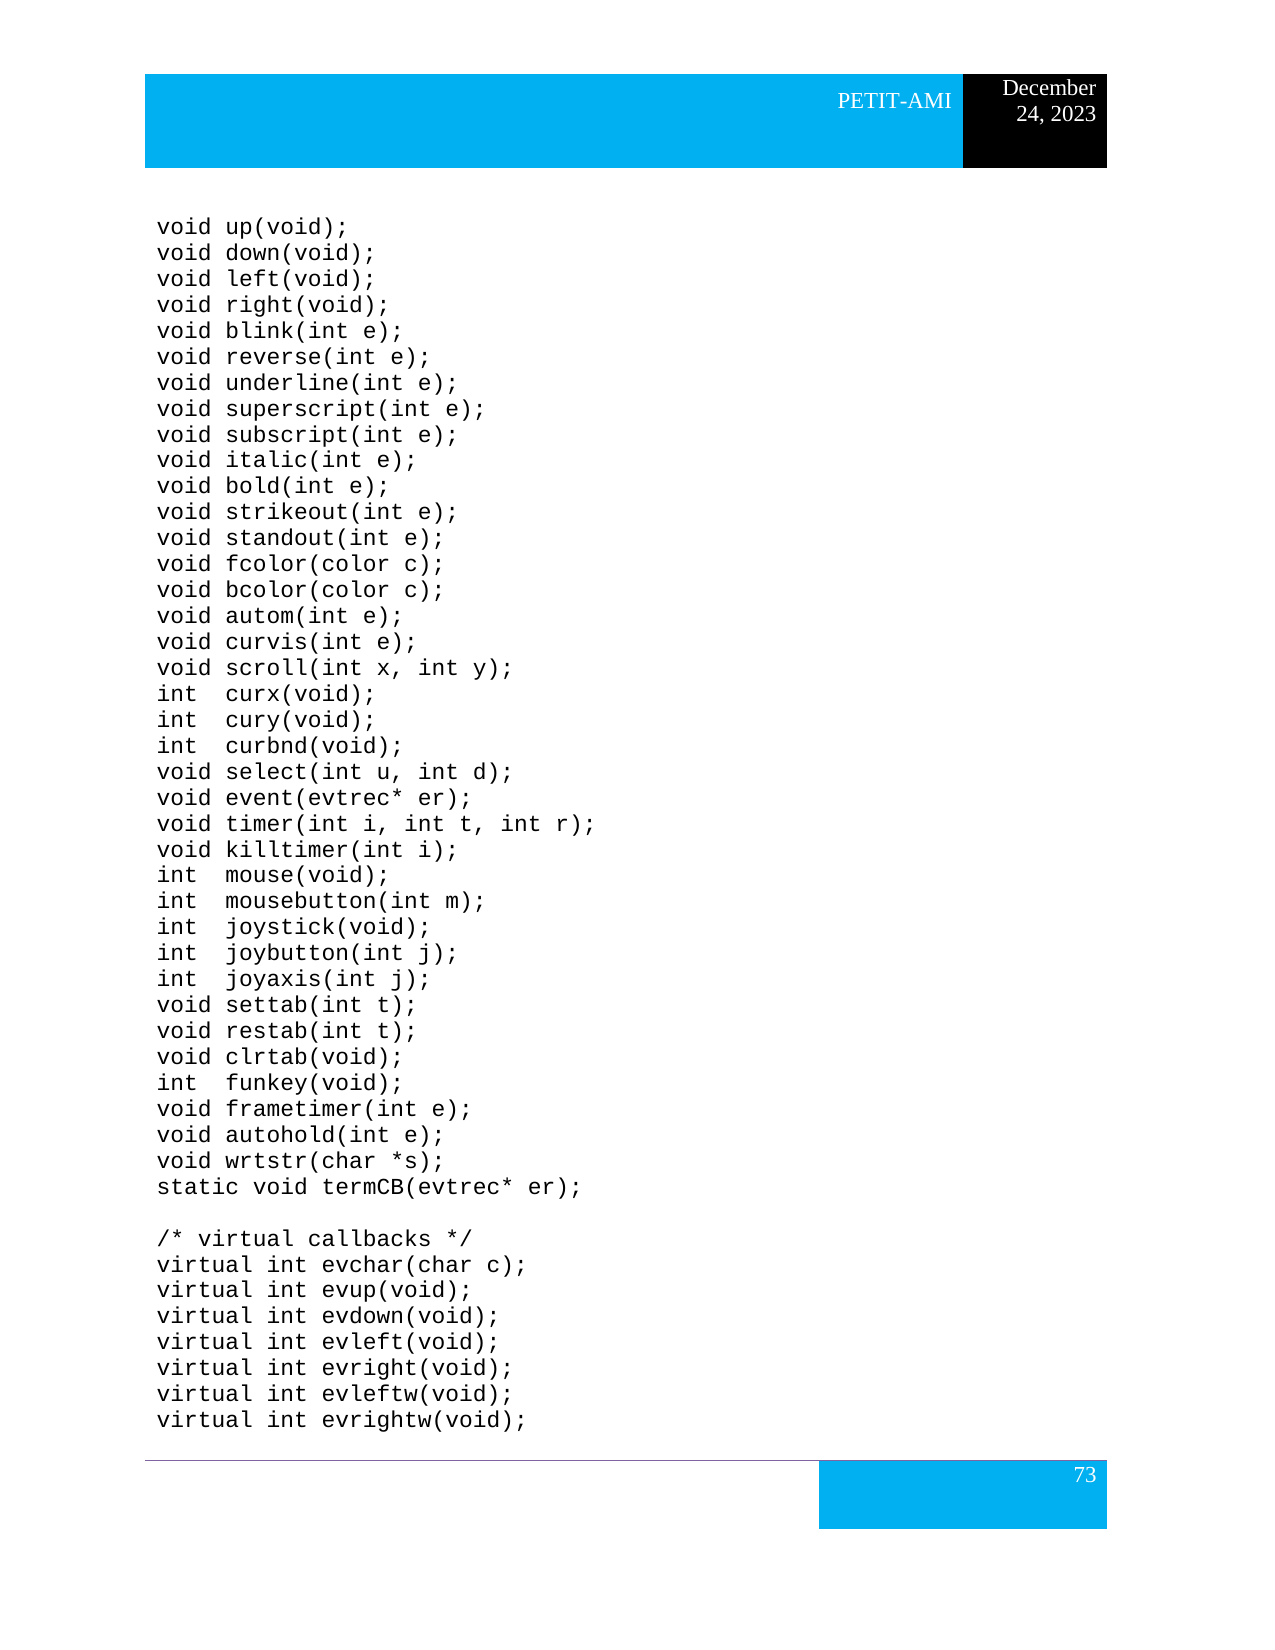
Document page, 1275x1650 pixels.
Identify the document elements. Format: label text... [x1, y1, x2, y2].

text void underline(int e); [156, 371, 1118, 397]
text virtual int evright(void); [156, 1357, 1118, 1383]
text void frametimer(int e); [156, 1097, 1118, 1123]
text void down(void); [156, 241, 1118, 267]
text void bcolor(color c); [156, 578, 1118, 604]
text int joystick(void); [156, 916, 1118, 942]
text void standout(int e); [156, 527, 1118, 553]
text void autohold(int e); [156, 1123, 1118, 1149]
text virtual int evrightw(void); [156, 1408, 1118, 1434]
text void left(void); [156, 267, 1118, 293]
text int mouse(void); [156, 864, 1118, 890]
text void timer(int i, int t, int r); [156, 812, 1118, 838]
text void strikeout(int e); [156, 501, 1118, 527]
text int mousebutton(int m); [156, 890, 1118, 916]
text void superscript(int e); [156, 397, 1118, 423]
text void fcolor(color c); [156, 553, 1118, 578]
text virtual int evleftw(void); [156, 1383, 1118, 1408]
text void clrtab(void); [156, 1045, 1118, 1071]
text void wrtstr(char *s); [156, 1149, 1118, 1175]
text int curx(void); [156, 682, 1118, 708]
text static void termCB(evtrec* er); [156, 1175, 1118, 1201]
text void bold(int e); [156, 475, 1118, 501]
text virtual int evdown(void); [156, 1305, 1118, 1331]
text void italic(int e); [156, 449, 1118, 475]
text void autom(int e); [156, 604, 1118, 630]
text void right(void); [156, 293, 1118, 319]
text int curbnd(void); [156, 734, 1118, 760]
text void killtimer(int i); [156, 838, 1118, 864]
text void scroll(int x, int y); [156, 656, 1118, 682]
text void select(int u, int d); [156, 760, 1118, 786]
text void curvis(int e); [156, 630, 1118, 656]
text /* virtual callbacks */ [156, 1227, 1118, 1253]
text int joybutton(int j); [156, 942, 1118, 968]
text virtual int evchar(char c); [156, 1253, 1118, 1279]
text void event(evtrec* er); [156, 786, 1118, 812]
text int cury(void); [156, 708, 1118, 734]
text void blink(int e); [156, 319, 1118, 345]
text int joyaxis(int j); [156, 968, 1118, 993]
text void reverse(int e); [156, 345, 1118, 371]
text void restab(int t); [156, 1019, 1118, 1045]
text virtual int evleft(void); [156, 1331, 1118, 1357]
text int funkey(void); [156, 1071, 1118, 1097]
text void up(void); [156, 215, 1118, 241]
text virtual int evup(void); [156, 1279, 1118, 1305]
text void subscript(int e); [156, 423, 1118, 449]
text void settab(int t); [156, 993, 1118, 1019]
